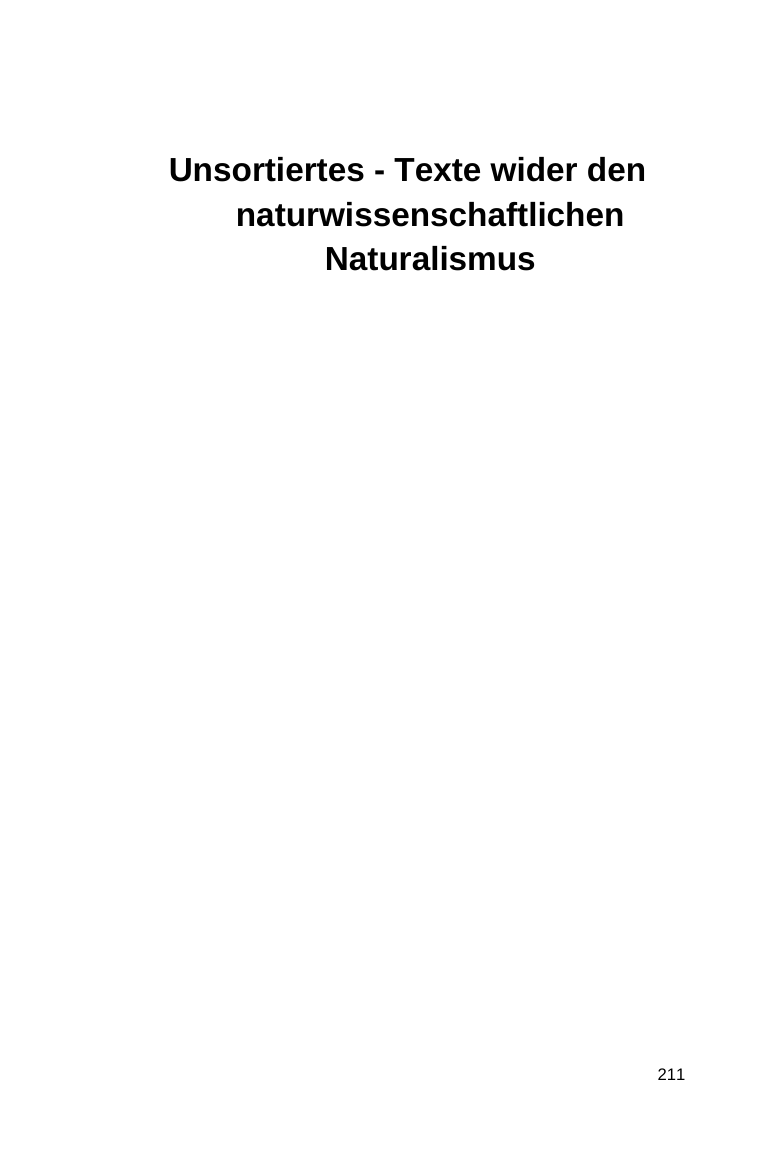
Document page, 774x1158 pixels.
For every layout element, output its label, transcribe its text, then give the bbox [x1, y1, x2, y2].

subtitle Unsortiertes - Texte wider den naturwissenschaftlichen Naturalismus [130, 150, 685, 277]
